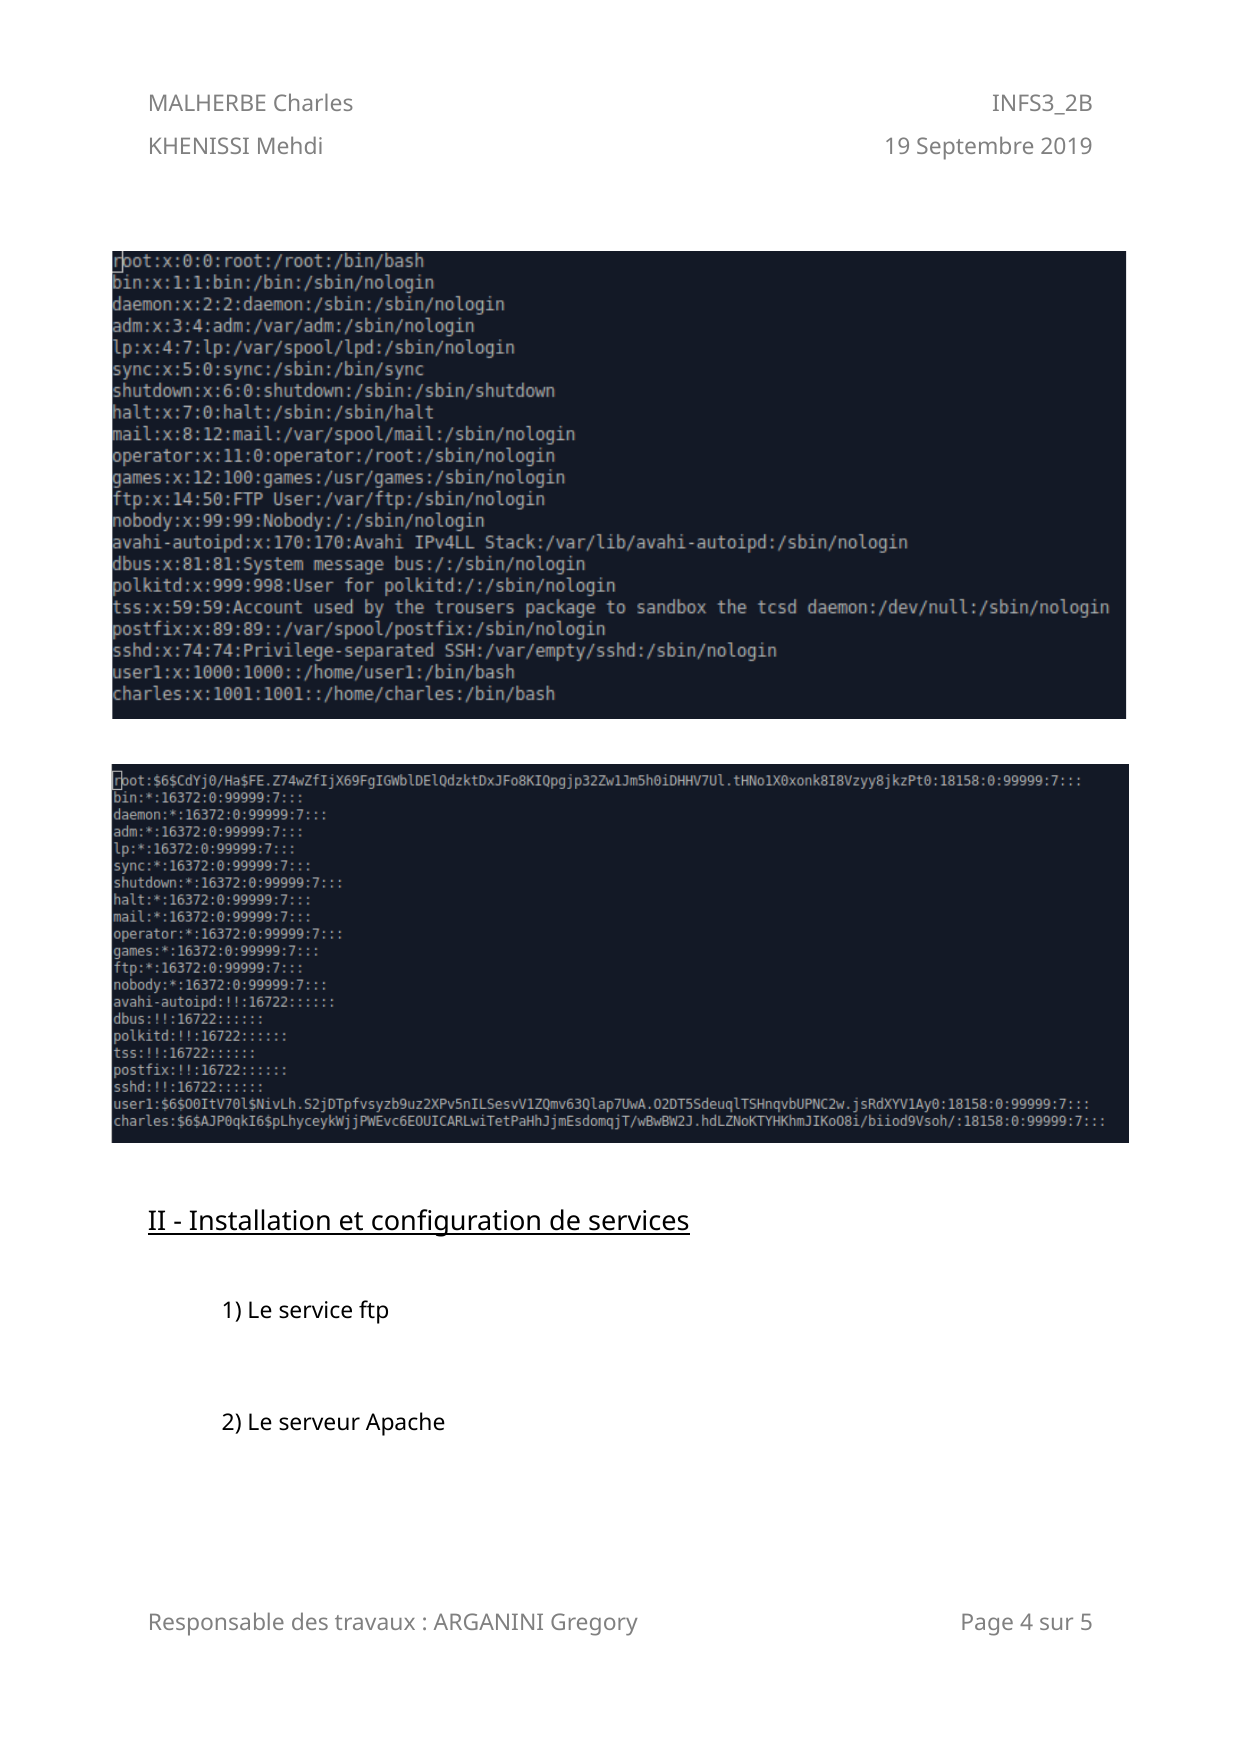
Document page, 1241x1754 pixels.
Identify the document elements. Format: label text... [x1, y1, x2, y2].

text 1) Le service ftp [221, 1294, 1093, 1326]
subtitle II - Installation et configuration de services [148, 1201, 1093, 1238]
picture [112, 251, 1127, 719]
picture [111, 764, 1129, 1143]
text 2) Le serveur Apache [221, 1406, 1093, 1437]
